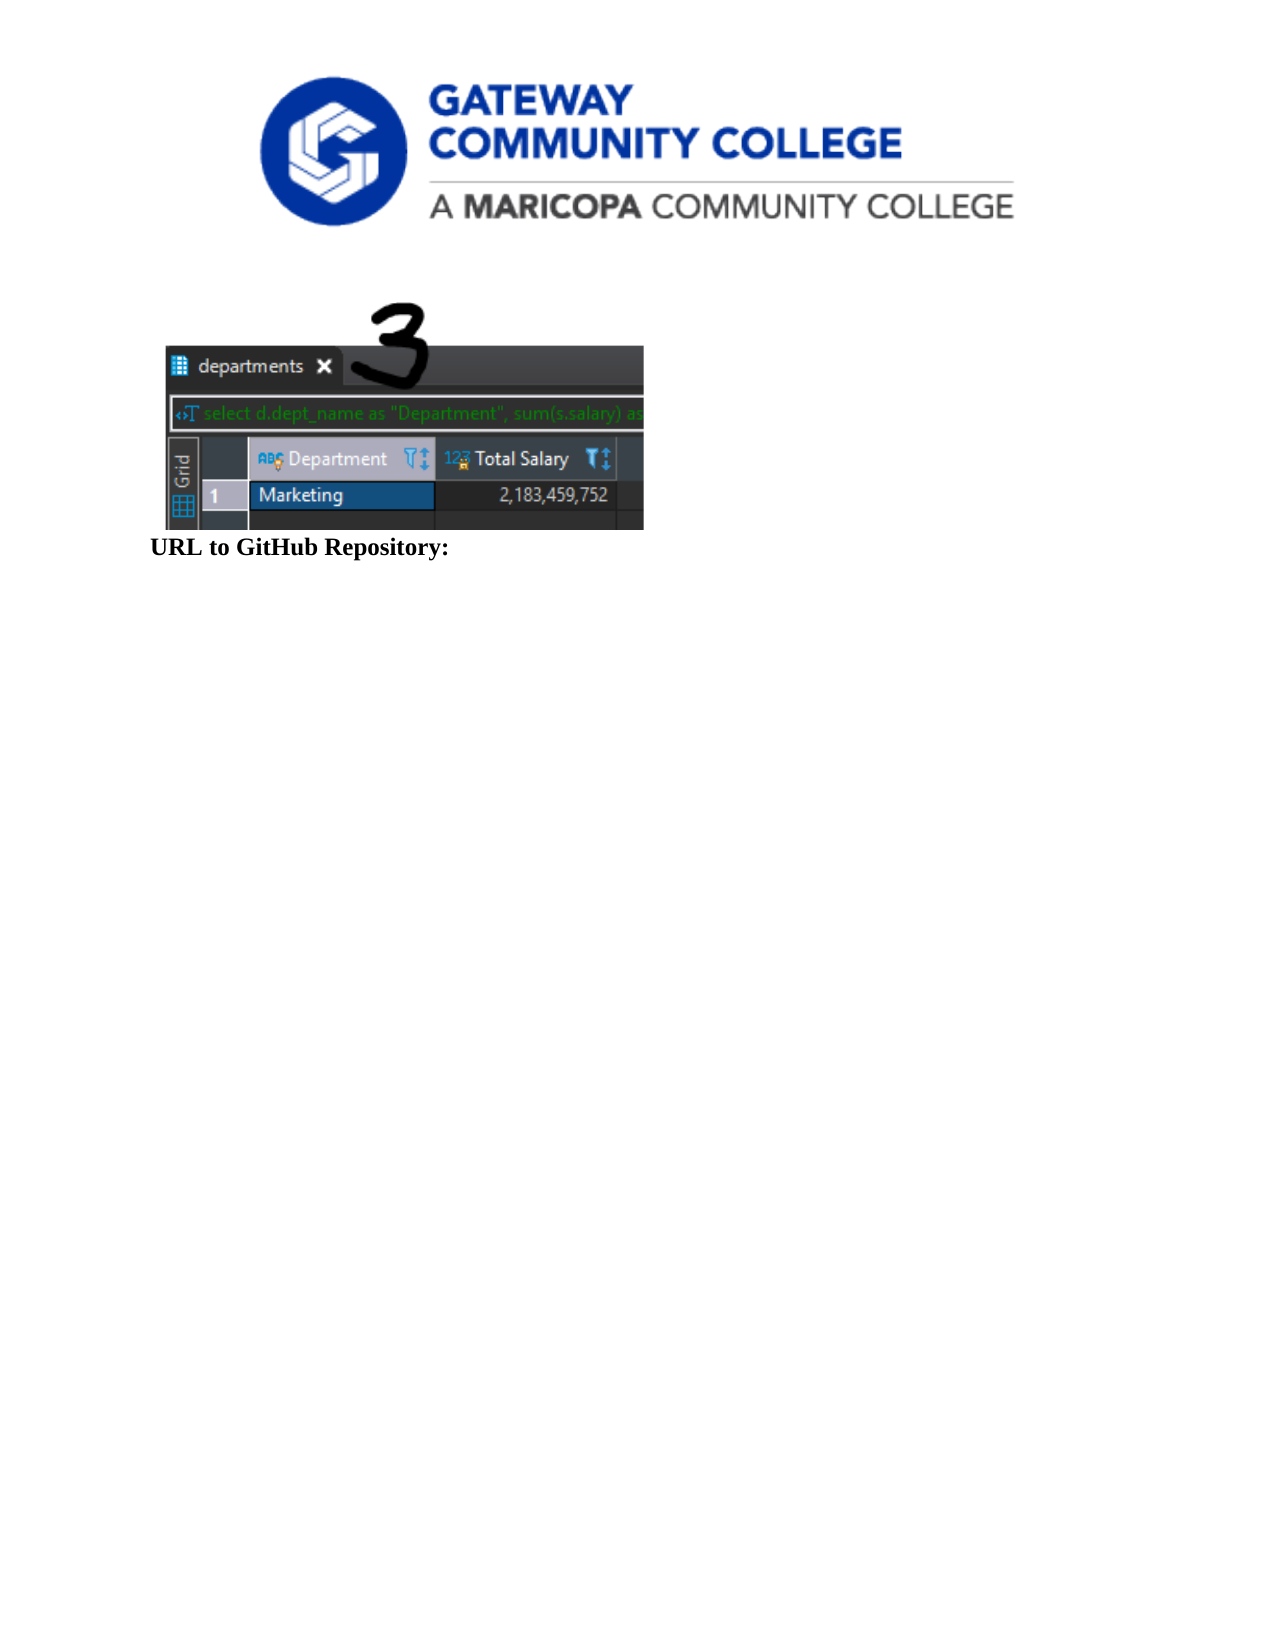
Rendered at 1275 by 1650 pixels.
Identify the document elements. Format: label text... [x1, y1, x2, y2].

picture [256, 75, 1019, 230]
text URL to GitHub Repository: [150, 277, 1125, 560]
picture [165, 302, 644, 530]
